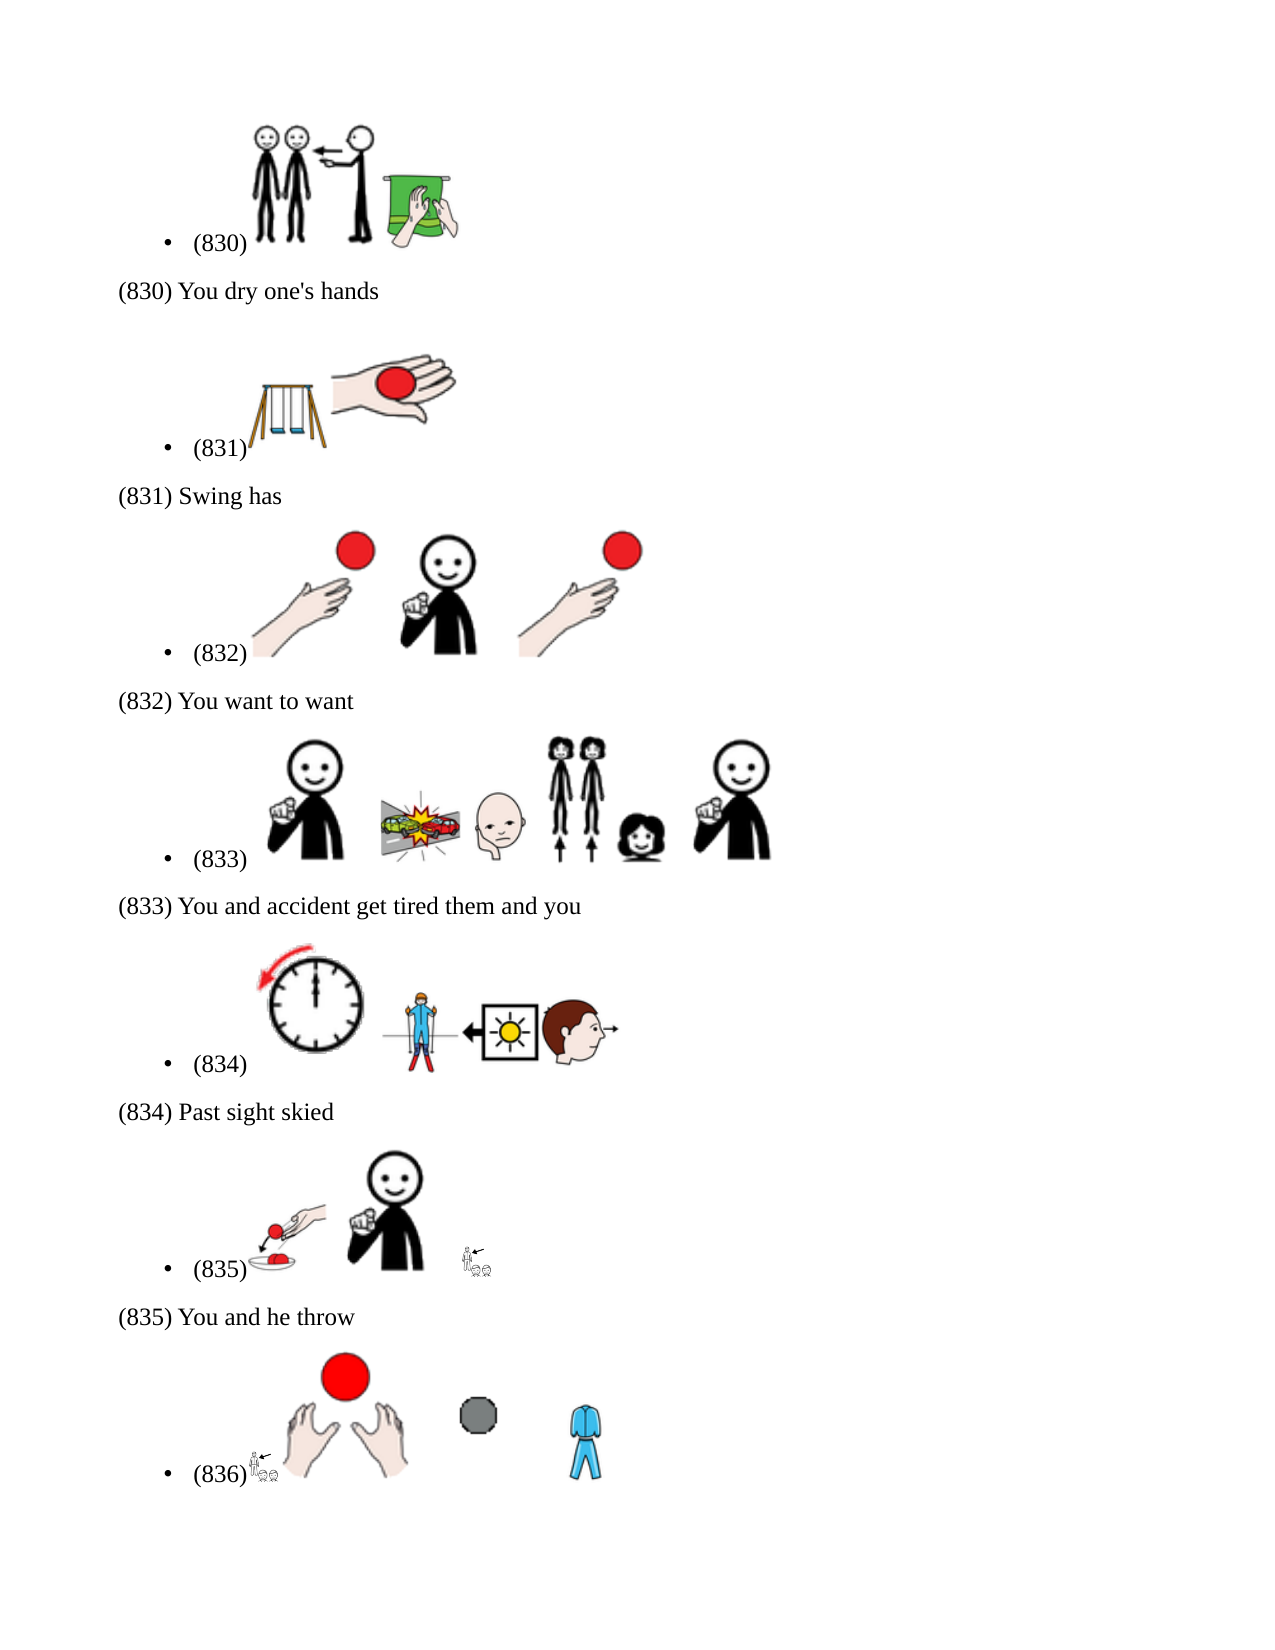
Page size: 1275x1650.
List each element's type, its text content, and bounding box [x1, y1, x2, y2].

text (835) You and he throw [118, 1302, 1157, 1331]
picture [247, 118, 461, 252]
text (832) You want to want [118, 686, 1157, 715]
picture [247, 1349, 626, 1483]
picture [247, 528, 648, 662]
list (836) [164, 1349, 1157, 1488]
text (834) Past sight skied [118, 1097, 1157, 1125]
list (832) [164, 528, 1157, 667]
picture [247, 938, 621, 1073]
list (834) [164, 939, 1157, 1078]
list (831) [164, 323, 1157, 462]
list (830) [164, 118, 1157, 257]
picture [247, 1144, 493, 1278]
list (833) [164, 734, 1157, 872]
text (831) Swing has [118, 481, 1157, 510]
list (835) [164, 1144, 1157, 1283]
text (833) You and accident get tired them and you [118, 891, 1157, 920]
picture [247, 323, 461, 457]
text (830) You dry one's hands [118, 276, 1157, 304]
picture [247, 733, 808, 867]
